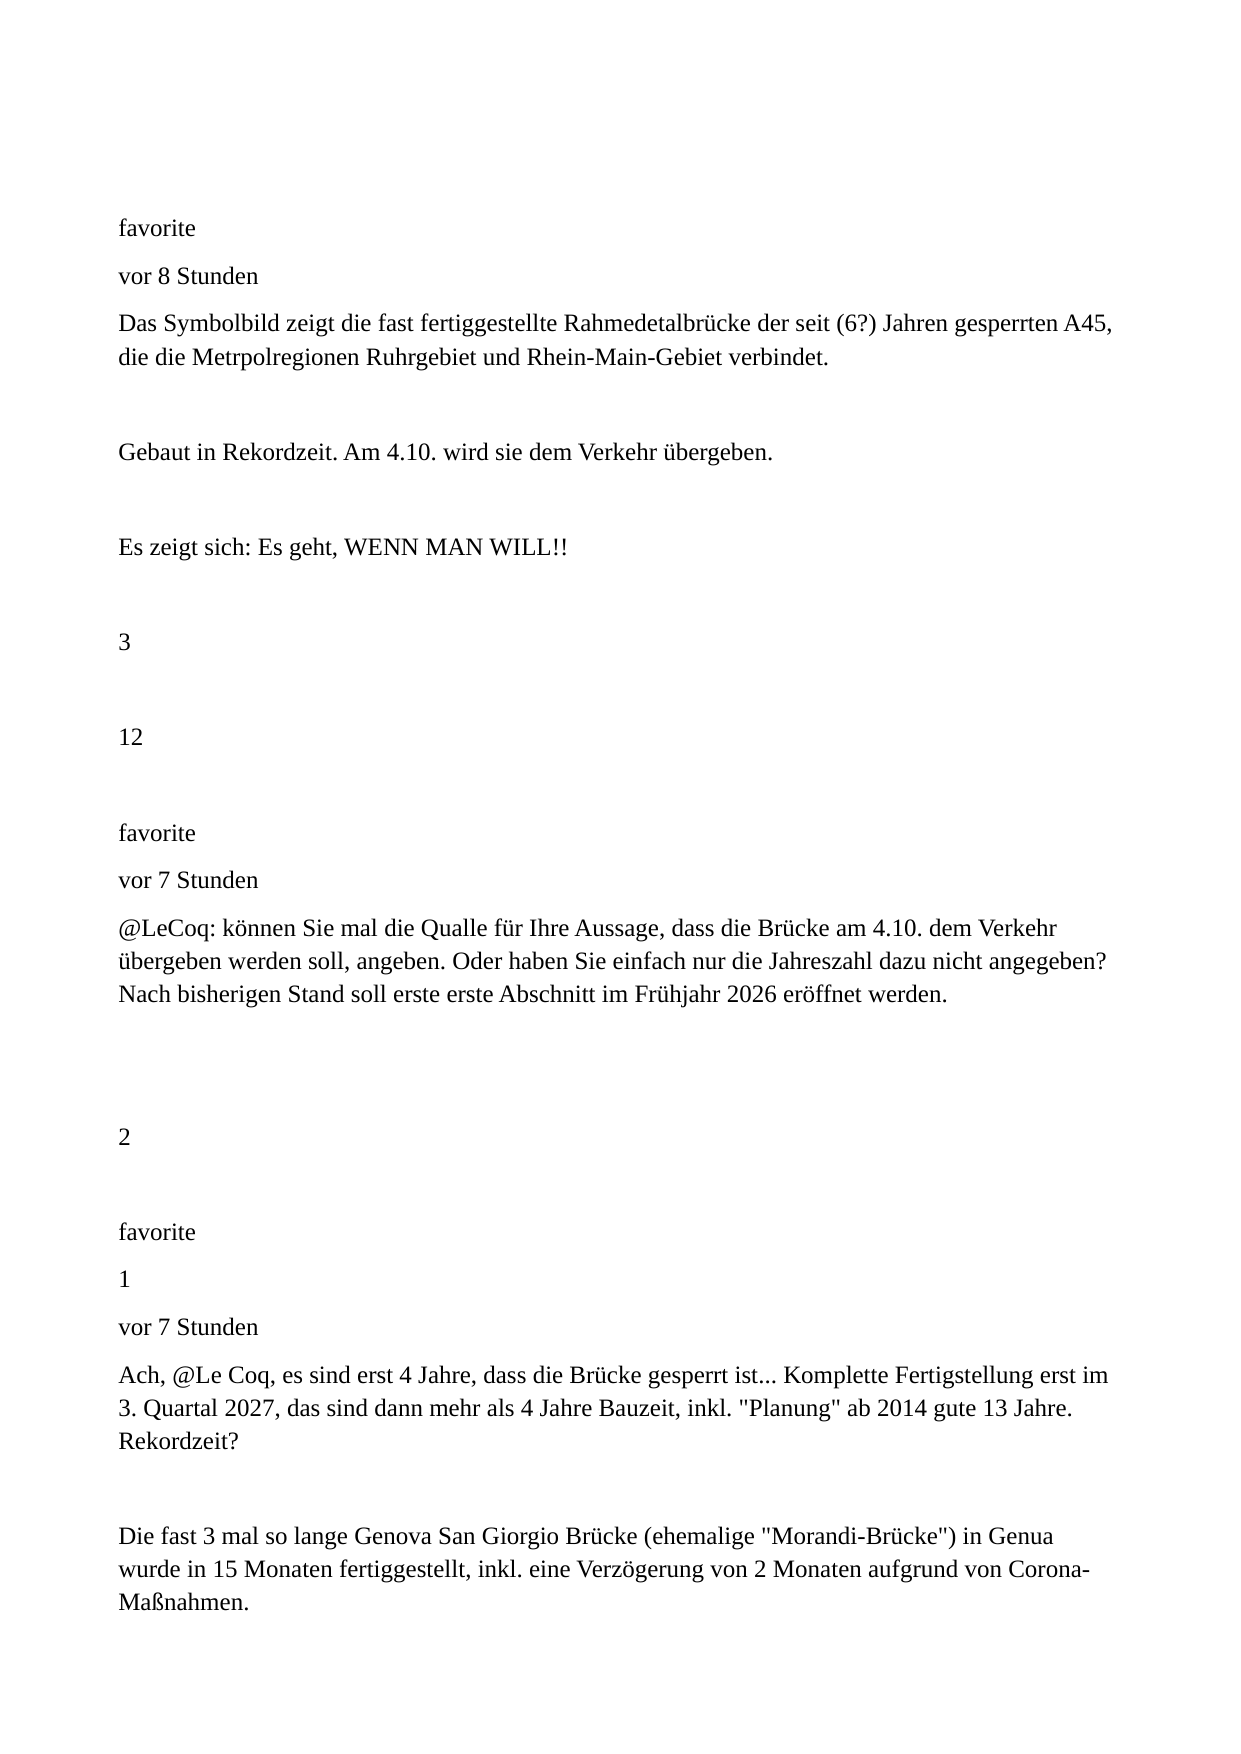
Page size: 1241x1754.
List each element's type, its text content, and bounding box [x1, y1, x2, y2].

text vor 7 Stunden [118, 865, 1122, 894]
text 3 [118, 627, 1122, 656]
text favorite [118, 213, 1122, 242]
text Das Symbolbild zeigt die fast fertiggestellte Rahmedetalbrücke der seit (6?) Jahren gesperrten A45, die die Metrpolregionen Ruhrgebiet und Rhein-Main-Gebiet verbindet. [118, 308, 1122, 370]
text vor 8 Stunden [118, 261, 1122, 290]
text 12 [118, 722, 1122, 751]
text vor 7 Stunden [118, 1312, 1122, 1341]
text 1 [118, 1264, 1122, 1293]
text Gebaut in Rekordzeit. Am 4.10. wird sie dem Verkehr übergeben. [118, 437, 1122, 466]
text Ach, @Le Coq, es sind erst 4 Jahre, dass die Brücke gesperrt ist... Komplette Fertigstellung erst im 3. Quartal 2027, das sind dann mehr als 4 Jahre Bauzeit, inkl. "Planung" ab 2014 gute 13 Jahre. Rekordzeit? [118, 1360, 1122, 1454]
text favorite [118, 1217, 1122, 1246]
text favorite [118, 818, 1122, 846]
text Die fast 3 mal so lange Genova San Giorgio Brücke (ehemalige "Morandi-Brücke") in Genua wurde in 15 Monaten fertiggestellt, inkl. eine Verzögerung von 2 Monaten aufgrund von Corona-Maßnahmen. [118, 1521, 1122, 1616]
text 2 [118, 1122, 1122, 1150]
text Es zeigt sich: Es geht, WENN MAN WILL!! [118, 532, 1122, 561]
text @LeCoq: können Sie mal die Qualle für Ihre Aussage, dass die Brücke am 4.10. dem Verkehr übergeben werden soll, angeben. Oder haben Sie einfach nur die Jahreszahl dazu nicht angegeben? Nach bisherigen Stand soll erste erste Abschnitt im Frühjahr 2026 eröffnet werden. [118, 913, 1122, 1008]
